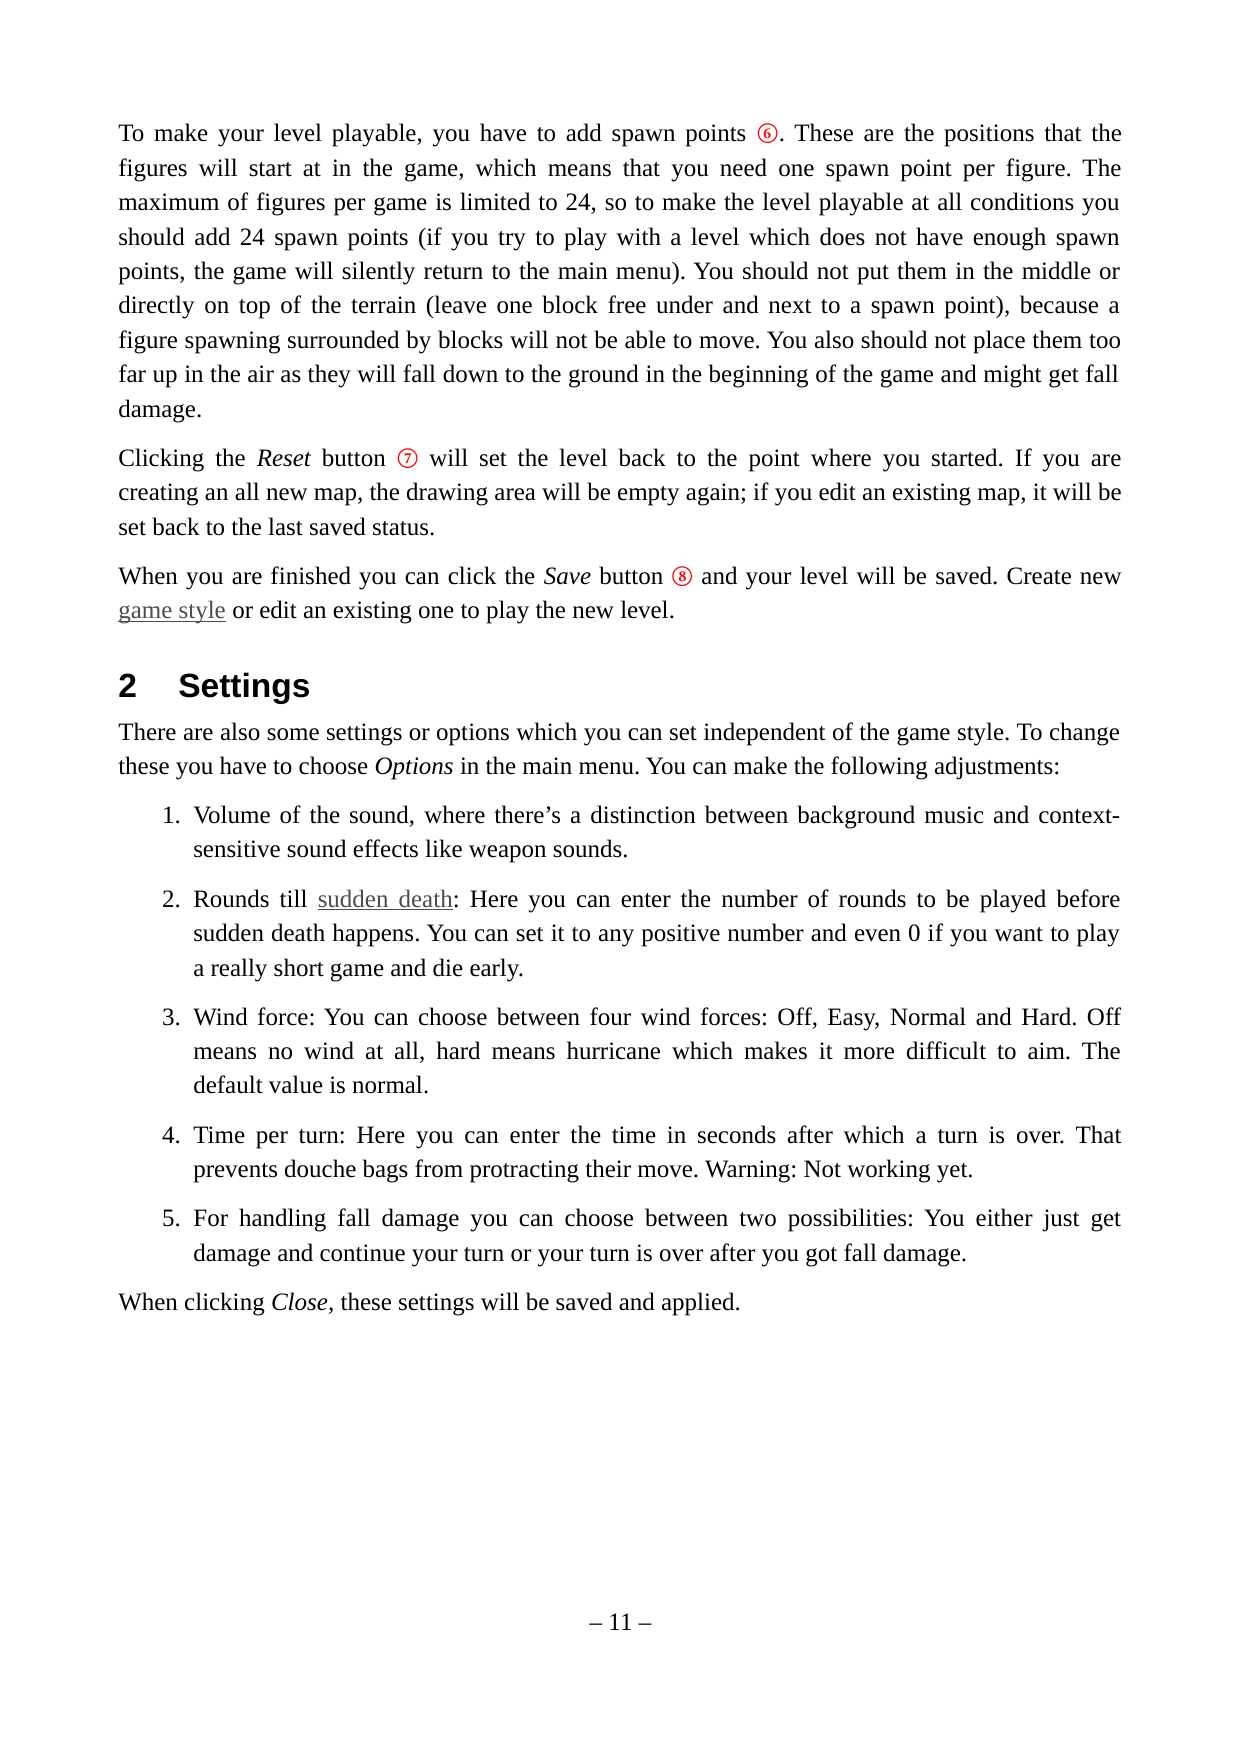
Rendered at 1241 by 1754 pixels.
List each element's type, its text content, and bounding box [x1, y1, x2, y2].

list Time per turn: Here you can enter the time in seconds after which a turn is over. That prevents douche bags from protracting their move. Warning: Not working yet. [156, 1120, 1122, 1183]
list Volume of the sound, where there’s a distinction between background music and context-sensitive sound effects like weapon sounds. [156, 800, 1122, 863]
list Rounds till sudden death: Here you can enter the number of rounds to be played before sudden death happens. You can set it to any positive number and even 0 if you want to play a really short game and die early. [156, 884, 1122, 981]
subtitle Settings [118, 665, 1122, 704]
text To make your level playable, you have to add spawn points ⑥. These are the positions that the figures will start at in the game, which means that you need one spawn point per figure. The maximum of figures per game is limited to 24, so to make the level playable at all conditions you should add 24 spawn points (if you try to play with a level which does not have enough spawn points, the game will silently return to the main menu). You should not put them in the middle or directly on top of the terrain (leave one block free under and next to a spawn point), because a figure spawning surrounded by blocks will not be able to move. You also should not place them too far up in the air as they will fall down to the ground in the beginning of the game and might get fall damage. [118, 118, 1122, 423]
list Wind force: You can choose between four wind forces: Off, Easy, Normal and Hard. Off means no wind at all, hard means hurricane which makes it more difficult to aim. The default value is normal. [156, 1002, 1122, 1099]
text Clicking the Reset button ⑦ will set the level back to the point where you started. If you are creating an all new map, the drawing area will be empty again; if you edit an existing map, it will be set back to the last saved status. [118, 443, 1122, 541]
text When you are finished you can click the Save button ⑧ and your level will be saved. Create new game style or edit an existing one to play the new level. [118, 561, 1122, 624]
list For handling fall damage you can choose between two possibilities: You either just get damage and continue your turn or your turn is over after you got fall damage. [156, 1203, 1122, 1266]
text When clicking Close, these settings will be saved and applied. [118, 1287, 1122, 1316]
text There are also some settings or options which you can set independent of the game style. To change these you have to choose Options in the main menu. You can make the following adjustments: [118, 717, 1122, 780]
